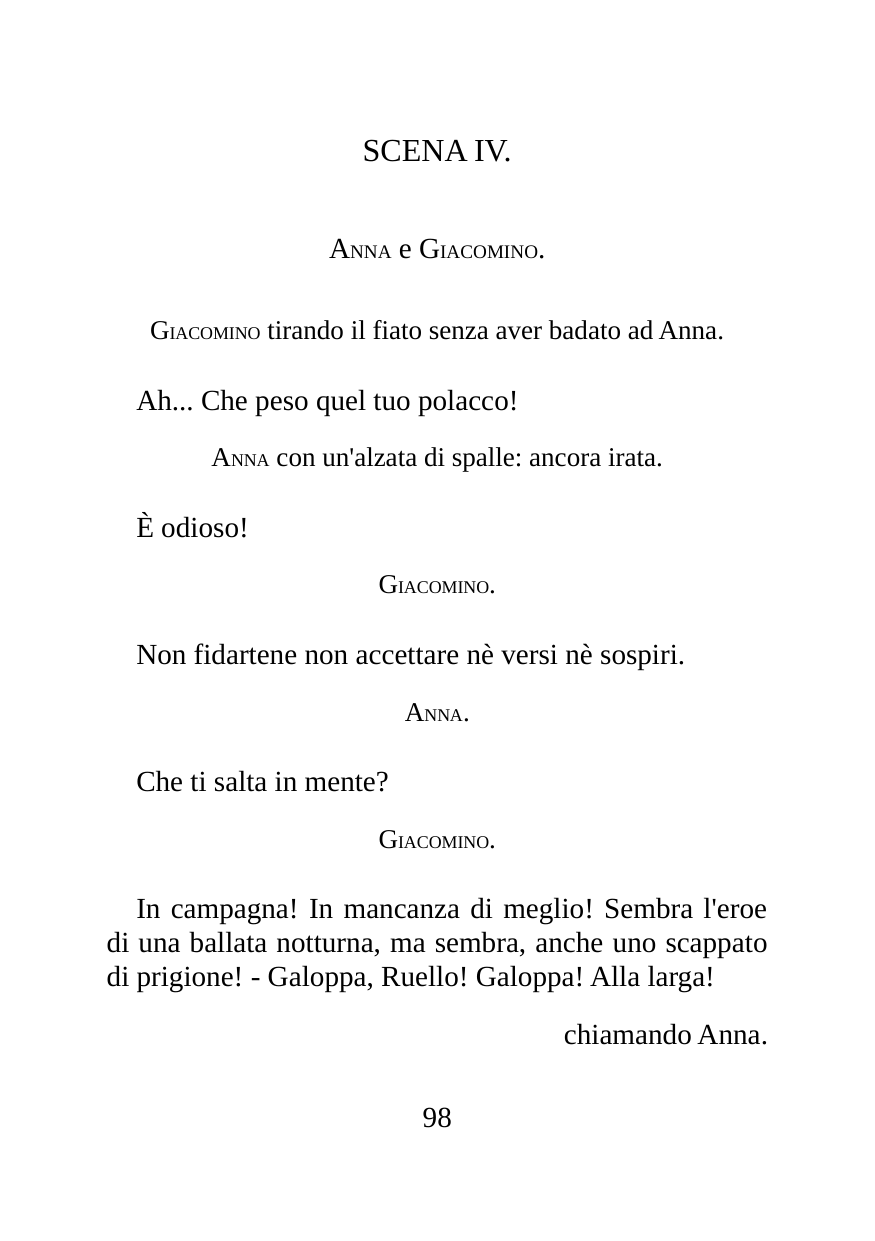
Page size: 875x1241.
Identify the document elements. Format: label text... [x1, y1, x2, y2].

text Ah... Che peso quel tuo polacco! [106, 383, 768, 416]
text Anna. [106, 696, 768, 727]
text chiamando Anna. [106, 1017, 768, 1051]
text Che ti salta in mente? [106, 764, 768, 798]
text Non fidartene non accettare nè versi nè sospiri. [106, 637, 768, 671]
text In campagna! In mancanza di meglio! Sembra l'eroe di una ballata notturna, ma sembra, anche uno scappato di prigione! - Galoppa, Ruello! Galoppa! Alla larga! [106, 892, 768, 992]
text Giacomino. [106, 823, 768, 854]
text Giacomino. [106, 569, 768, 600]
text Giacomino tirando il fiato senza aver badato ad Anna. [106, 314, 768, 345]
text È odioso! [106, 510, 768, 544]
text Anna con un'alzata di spalle: ancora irata. [106, 441, 768, 473]
text Anna e Giacomino. [106, 231, 768, 264]
subtitle SCENA IV. [106, 131, 768, 168]
